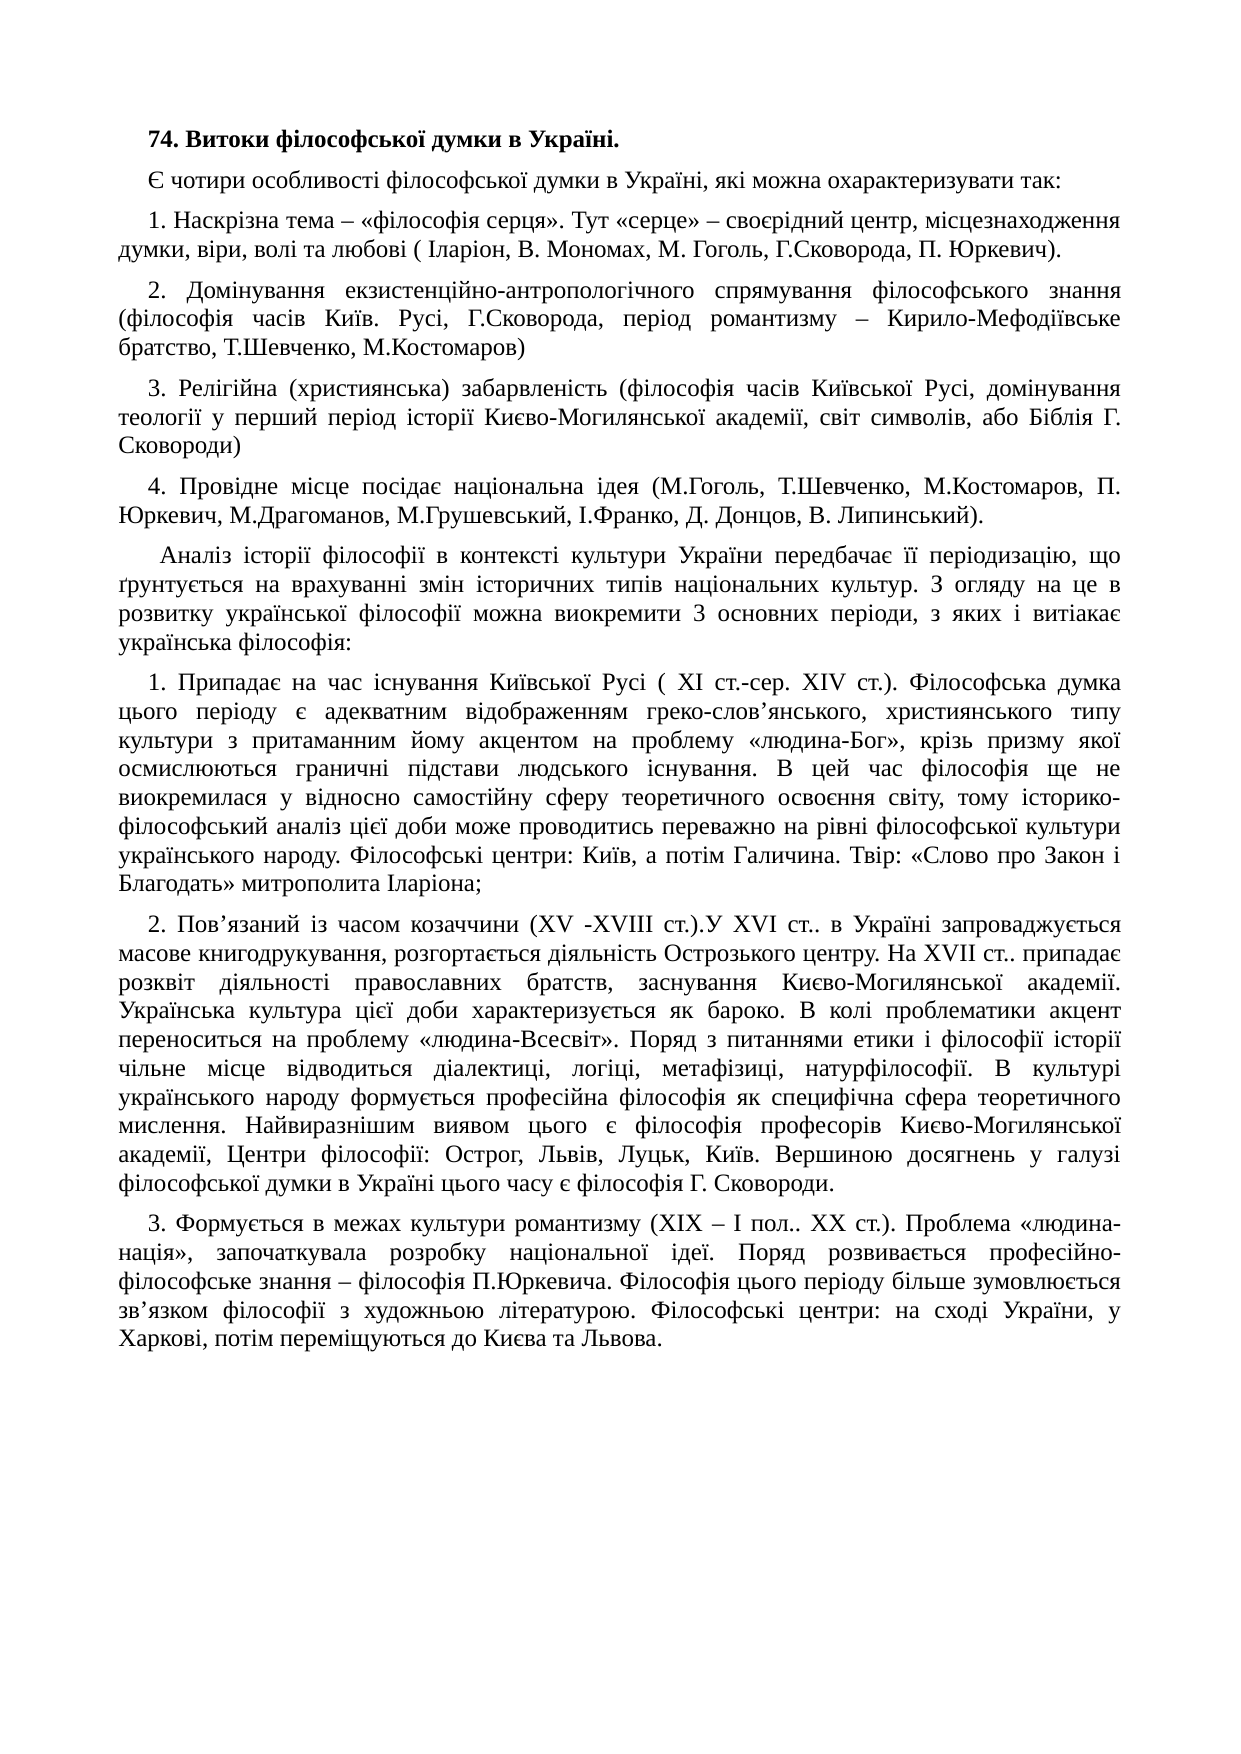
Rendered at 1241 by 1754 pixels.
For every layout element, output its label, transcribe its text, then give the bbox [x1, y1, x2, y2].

text 2. Домінування екзистенційно-антропологічного спрямування філософського знання (філософія часів Київ. Русі, Г.Сковорода, період романтизму – Кирило-Мефодіївське братство, Т.Шевченко, М.Костомаров) [118, 275, 1122, 361]
text 4. Провідне місце посідає національна ідея (М.Гоголь, Т.Шевченко, М.Костомаров, П. Юркевич, М.Драгоманов, М.Грушевський, І.Франко, Д. Донцов, В. Липинський). [118, 471, 1122, 528]
text Є чотири особливості філософської думки в Україні, які можна охарактеризувати так: [118, 165, 1122, 193]
text 1. Припадає на час існування Київської Русі ( XI ст.-сер. XIV ст.). Філософська думка цього періоду є адекватним відображенням греко-слов’янського, християнського типу культури з притаманним йому акцентом на проблему «людина-Бог», крізь призму якої осмислюються граничні підстави людського існування. В цей час філософія ще не виокремилася у відносно самостійну сферу теоретичного освоєння світу, тому історико-філософський аналіз цієї доби може проводитись переважно на рівні філософської культури українського народу. Філософські центри: Київ, а потім Галичина. Твір: «Слово про Закон і Благодать» митрополита Іларіона; [118, 667, 1122, 897]
text 2. Пов’язаний із часом козаччини (XV -XVIII ст.).У XVI ст.. в Україні запроваджується масове книгодрукування, розгортається діяльність Острозького центру. На XVII ст.. припадає розквіт діяльності православних братств, заснування Києво-Могилянської академії. Українська культура цієї доби характеризується як бароко. В колі проблематики акцент переноситься на проблему «людина-Всесвіт». Поряд з питаннями етики і філософії історії чільне місце відводиться діалектиці, логіці, метафізиці, натурфілософії. В культурі українського народу формується професійна філософія як специфічна сфера теоретичного мислення. Найвиразнішим виявом цього є філософія професорів Києво-Могилянської академії, Центри філософії: Острог, Львів, Луцьк, Київ. Вершиною досягнень у галузі філософської думки в Україні цього часу є філософія Г. Сковороди. [118, 909, 1122, 1197]
text 3. Релігійна (християнська) забарвленість (філософія часів Київської Русі, домінування теології у перший період історії Києво-Могилянської академії, світ символів, або Біблія Г. Сковороди) [118, 373, 1122, 459]
text 1. Наскрізна тема – «філософія серця». Тут «серце» – своєрідний центр, місцезнаходження думки, віри, волі та любові ( Іларіон, В. Мономах, М. Гоголь, Г.Сковорода, П. Юркевич). [118, 205, 1122, 263]
text Аналіз історії філософії в контексті культури України передбачає її періодизацію, що ґрунтується на врахуванні змін історичних типів національних культур. З огляду на це в розвитку української філософії можна виокремити 3 основних періоди, з яких і витіакає українська філософія: [118, 540, 1122, 655]
text 3. Формується в межах культури романтизму (XIX – І пол.. XX ст.). Проблема «людина-нація», започаткувала розробку національної ідеї. Поряд розвивається професійно-філософське знання – філософія П.Юркевича. Філософія цього періоду більше зумовлюється зв’язком філософії з художньою літературою. Філософські центри: на сході України, у Харкові, потім переміщуються до Києва та Львова. [118, 1208, 1122, 1352]
text 74. Витоки філософської думки в Україні. [118, 124, 1122, 153]
